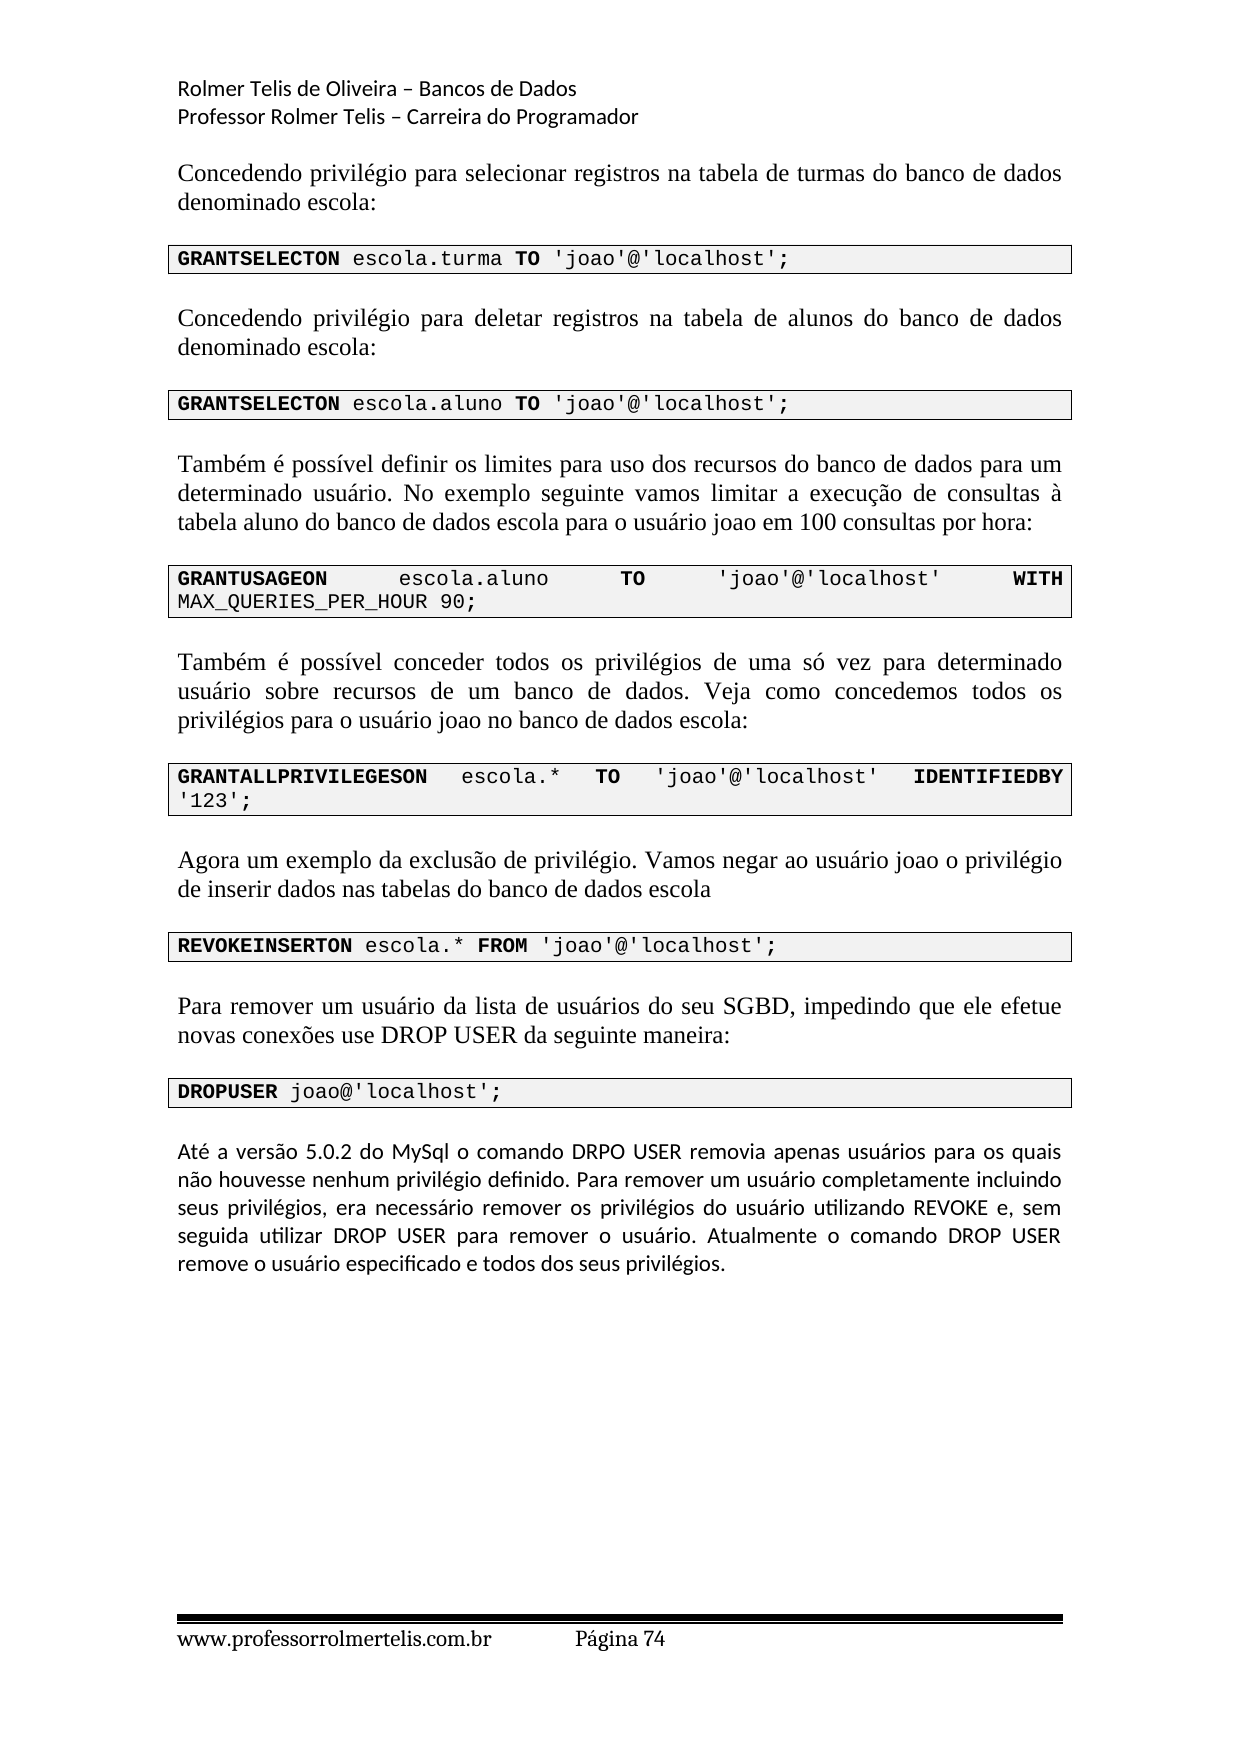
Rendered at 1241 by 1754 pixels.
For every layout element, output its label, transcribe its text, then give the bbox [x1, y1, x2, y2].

text Concedendo privilégio para selecionar registros na tabela de turmas do banco de dados denominado escola: [177, 158, 1063, 215]
text GRANTSELECTON escola.turma TO 'joao'@'localhost'; [169, 246, 1071, 273]
text GRANTUSAGEON escola.aluno TO 'joao'@'localhost' WITH MAX_QUERIES_PER_HOUR 90; [169, 566, 1071, 617]
text Até a versão 5.0.2 do MySql o comando DRPO USER removia apenas usuários para os quais não houvesse nenhum privilégio definido. Para remover um usuário completamente incluindo seus privilégios, era necessário remover os privilégios do usuário utilizando REVOKE e, sem seguida utilizar DROP USER para remover o usuário. Atualmente o comando DROP USER remove o usuário especificado e todos dos seus privilégios. [177, 1137, 1063, 1277]
text REVOKEINSERTON escola.* FROM 'joao'@'localhost'; [169, 933, 1071, 961]
text DROPUSER joao@'localhost'; [169, 1079, 1071, 1107]
text GRANTALLPRIVILEGESON escola.* TO 'joao'@'localhost' IDENTIFIEDBY '123'; [169, 764, 1071, 815]
text Também é possível definir os limites para uso dos recursos do banco de dados para um determinado usuário. No exemplo seguinte vamos limitar a execução de consultas à tabela aluno do banco de dados escola para o usuário joao em 100 consultas por hora: [177, 449, 1063, 536]
text Concedendo privilégio para deletar registros na tabela de alunos do banco de dados denominado escola: [177, 303, 1063, 361]
text GRANTSELECTON escola.aluno TO 'joao'@'localhost'; [169, 391, 1071, 419]
text Também é possível conceder todos os privilégios de uma só vez para determinado usuário sobre recursos de um banco de dados. Veja como concedemos todos os privilégios para o usuário joao no banco de dados escola: [177, 647, 1063, 734]
text Agora um exemplo da exclusão de privilégio. Vamos negar ao usuário joao o privilégio de inserir dados nas tabelas do banco de dados escola [177, 846, 1063, 903]
text Para remover um usuário da lista de usuários do seu SGBD, impedindo que ele efetue novas conexões use DROP USER da seguinte maneira: [177, 991, 1063, 1049]
